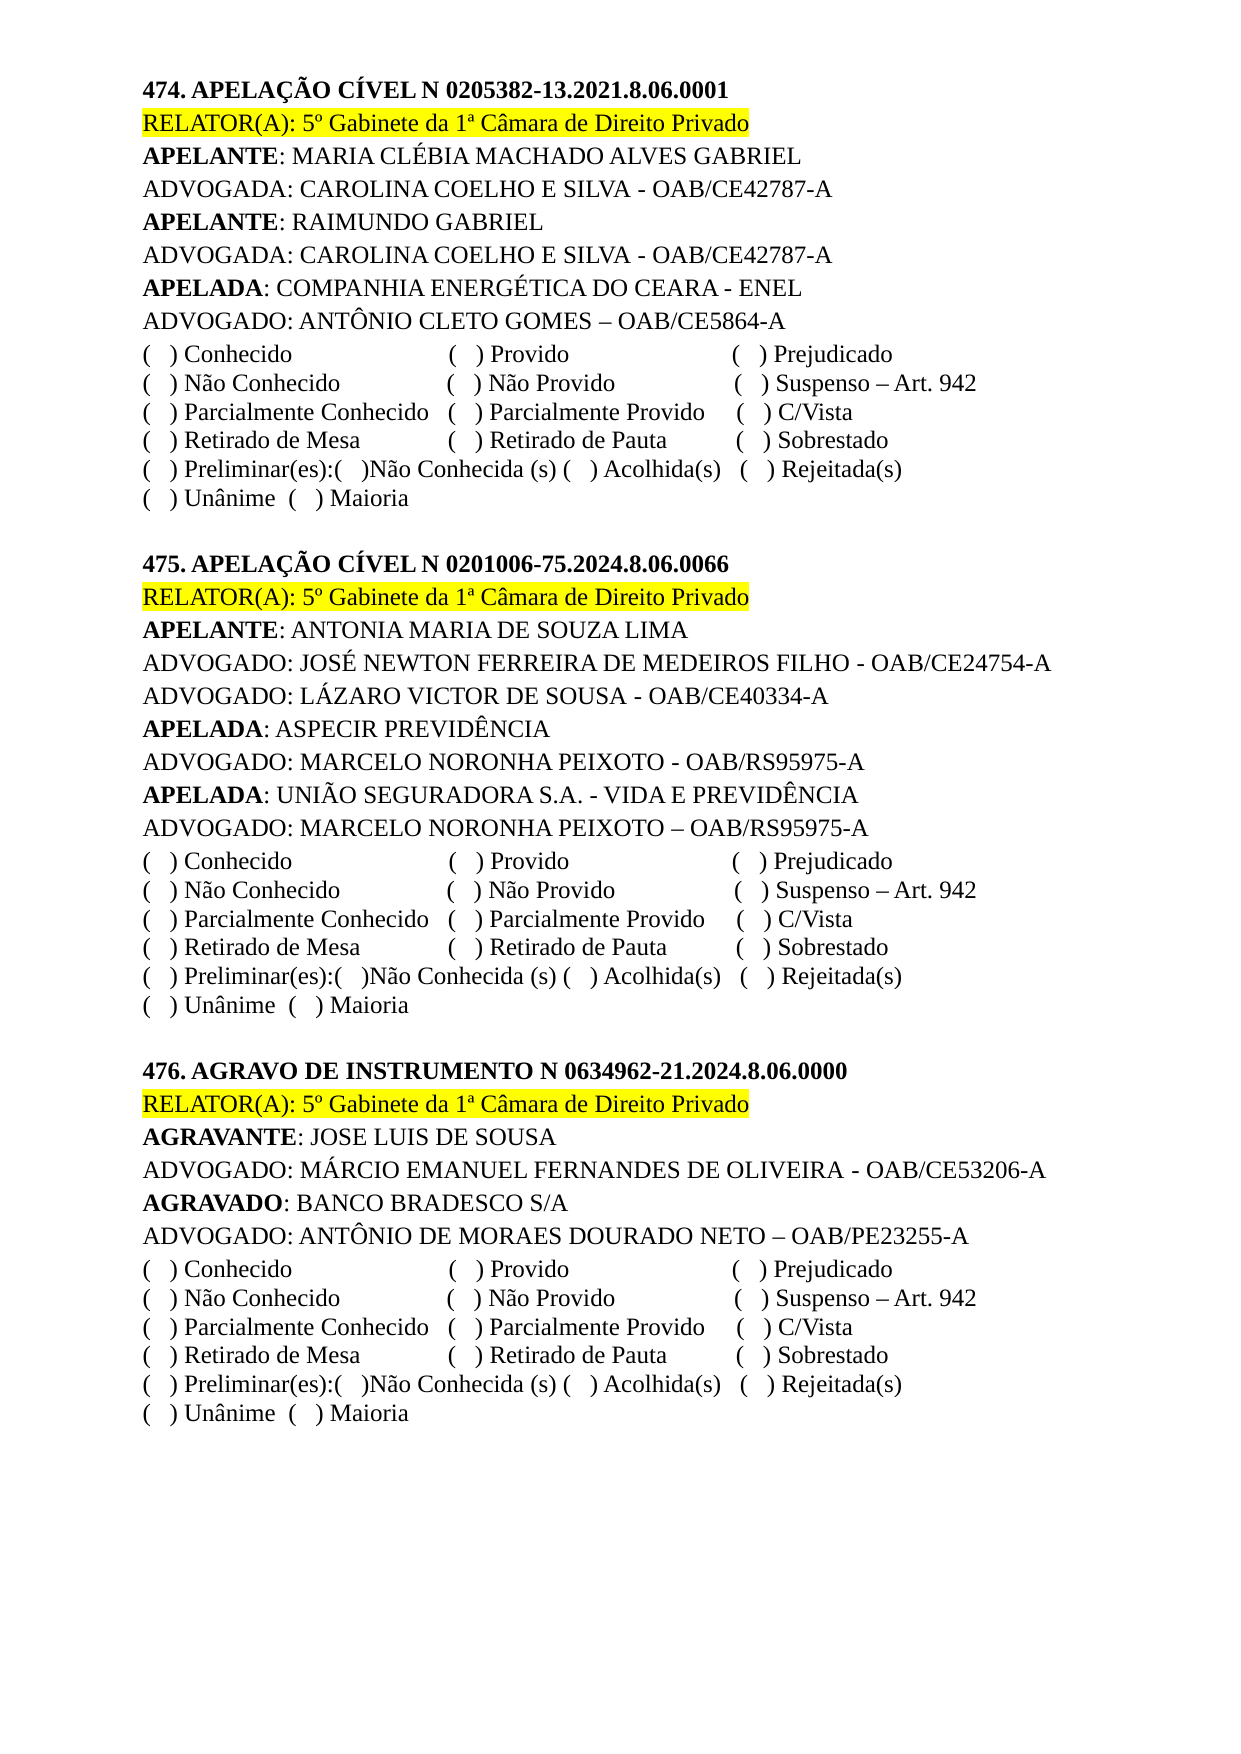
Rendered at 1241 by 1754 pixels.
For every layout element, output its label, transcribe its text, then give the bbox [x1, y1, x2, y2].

text ( ) Retirado de Mesa ( ) Retirado de Pauta ( ) Sobrestado [142, 425, 1158, 454]
text ( ) Conhecido ( ) Provido ( ) Prejudicado [142, 1254, 1141, 1283]
text ( ) Unânime ( ) Maioria 476. AGRAVO DE INSTRUMENTO N 0634962-21.2024.8.06.0000 RELATOR(A): 5º Gabinete da 1ª Câmara de Direito Privado AGRAVANTE: JOSE LUIS DE SOUSA ADVOGADO: MÁRCIO EMANUEL FERNANDES DE OLIVEIRA - OAB/CE53206-A AGRAVADO: BANCO BRADESCO S/A ADVOGADO: ANTÔNIO DE MORAES DOURADO NETO – OAB/PE23255-A [142, 990, 1141, 1250]
text ( ) Unânime ( ) Maioria [142, 1398, 1141, 1493]
text ( ) Retirado de Mesa ( ) Retirado de Pauta ( ) Sobrestado [142, 1340, 1158, 1369]
text ( ) Não Conhecido ( ) Não Provido ( ) Suspenso – Art. 942 [142, 368, 1158, 397]
text ( ) Parcialmente Conhecido ( ) Parcialmente Provido ( ) C/Vista [142, 1312, 1158, 1340]
text ( ) Preliminar(es):( )Não Conhecida (s) ( ) Acolhida(s) ( ) Rejeitada(s) [142, 961, 1158, 990]
text ( ) Não Conhecido ( ) Não Provido ( ) Suspenso – Art. 942 [142, 1283, 1158, 1312]
text ( ) Retirado de Mesa ( ) Retirado de Pauta ( ) Sobrestado [142, 932, 1158, 961]
text ( ) Não Conhecido ( ) Não Provido ( ) Suspenso – Art. 942 [142, 875, 1158, 904]
text ( ) Preliminar(es):( )Não Conhecida (s) ( ) Acolhida(s) ( ) Rejeitada(s) [142, 454, 1158, 483]
text ( ) Preliminar(es):( )Não Conhecida (s) ( ) Acolhida(s) ( ) Rejeitada(s) [142, 1369, 1158, 1398]
text ( ) Parcialmente Conhecido ( ) Parcialmente Provido ( ) C/Vista [142, 397, 1158, 425]
text 474. APELAÇÃO CÍVEL N 0205382-13.2021.8.06.0001 RELATOR(A): 5º Gabinete da 1ª Câmara de Direito Privado APELANTE: MARIA CLÉBIA MACHADO ALVES GABRIEL ADVOGADA: CAROLINA COELHO E SILVA - OAB/CE42787-A APELANTE: RAIMUNDO GABRIEL ADVOGADA: CAROLINA COELHO E SILVA - OAB/CE42787-A APELADA: COMPANHIA ENERGÉTICA DO CEARA - ENEL ADVOGADO: ANTÔNIO CLETO GOMES – OAB/CE5864-A [142, 75, 1141, 335]
text ( ) Conhecido ( ) Provido ( ) Prejudicado [142, 846, 1141, 875]
text ( ) Conhecido ( ) Provido ( ) Prejudicado [142, 339, 1141, 368]
text ( ) Parcialmente Conhecido ( ) Parcialmente Provido ( ) C/Vista [142, 904, 1158, 932]
text ( ) Unânime ( ) Maioria 475. APELAÇÃO CÍVEL N 0201006-75.2024.8.06.0066 RELATOR(A): 5º Gabinete da 1ª Câmara de Direito Privado APELANTE: ANTONIA MARIA DE SOUZA LIMA ADVOGADO: JOSÉ NEWTON FERREIRA DE MEDEIROS FILHO - OAB/CE24754-A ADVOGADO: LÁZARO VICTOR DE SOUSA - OAB/CE40334-A APELADA: ASPECIR PREVIDÊNCIA ADVOGADO: MARCELO NORONHA PEIXOTO - OAB/RS95975-A APELADA: UNIÃO SEGURADORA S.A. - VIDA E PREVIDÊNCIA ADVOGADO: MARCELO NORONHA PEIXOTO – OAB/RS95975-A [142, 483, 1141, 842]
